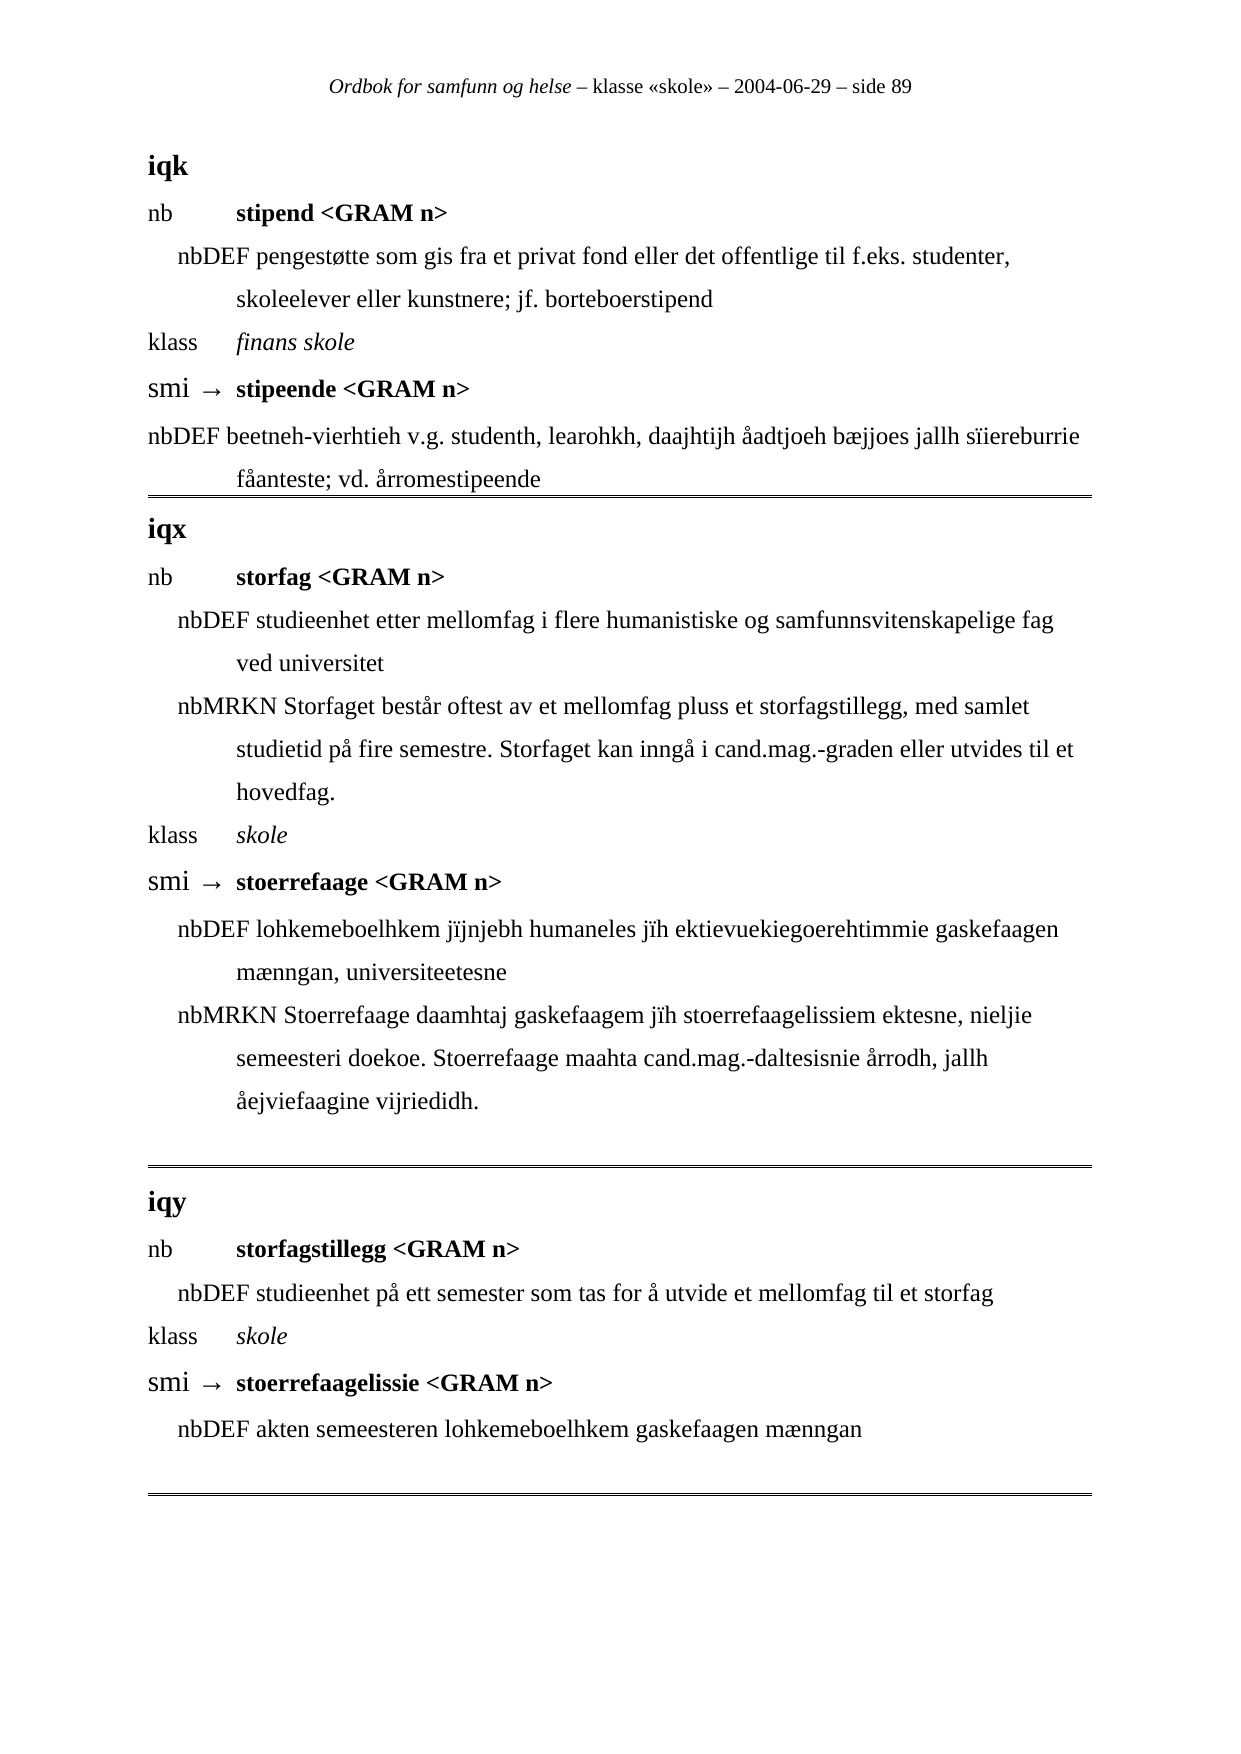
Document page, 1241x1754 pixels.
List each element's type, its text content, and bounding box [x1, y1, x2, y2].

text iqy [148, 1184, 1092, 1218]
text nb storfagstillegg <GRAM n> [148, 1234, 1092, 1263]
text nbMRKN Stoerrefaage daamhtaj gaskefaagem jïh stoerrefaagelissiem ektesne, nieljie semeesteri doekoe. Stoerrefaage maahta cand.mag.-daltesisnie årrodh, jallh åejviefaagine vijriedidh. [177, 1000, 1092, 1115]
text smi → stoerrefaagelissie <GRAM n> [148, 1364, 1092, 1397]
text nb stipend <GRAM n> [148, 198, 1092, 227]
text nbDEF akten semeesteren lohkemeboelhkem gaskefaagen mænngan [177, 1414, 1092, 1443]
text iqk [148, 148, 1092, 181]
text nbDEF studieenhet på ett semester som tas for å utvide et mellomfag til et storfag [177, 1278, 1092, 1306]
text nbDEF pengestøtte som gis fra et privat fond eller det offentlige til f.eks. studenter, skoleelever eller kunstnere; jf. borteboerstipend [177, 241, 1092, 313]
text smi → stoerrefaage <GRAM n> [148, 863, 1092, 897]
text nbDEF studieenhet etter mellomfag i flere humanistiske og samfunnsvitenskapelige fag ved universitet [177, 605, 1092, 677]
text klass skole [148, 820, 1092, 849]
text klass finans skole [148, 327, 1092, 356]
text nbDEF lohkemeboelhkem jïjnjebh humaneles jïh ektievuekiegoerehtimmie gaskefaagen mænngan, universiteetesne [177, 914, 1092, 986]
text nbDEF beetneh-vierhtieh v.g. studenth, learohkh, daajhtijh åadtjoeh bæjjoes jallh sïiereburrie fåanteste; vd. årromestipeende [148, 421, 1092, 495]
text iqx [148, 511, 1092, 545]
text nb storfag <GRAM n> [148, 562, 1092, 590]
text nbMRKN Storfaget består oftest av et mellomfag pluss et storfagstillegg, med samlet studietid på fire semestre. Storfaget kan inngå i cand.mag.-graden eller utvides til et hovedfag. [177, 691, 1092, 806]
text smi → stipeende <GRAM n> [148, 370, 1092, 404]
text klass skole [148, 1321, 1092, 1349]
